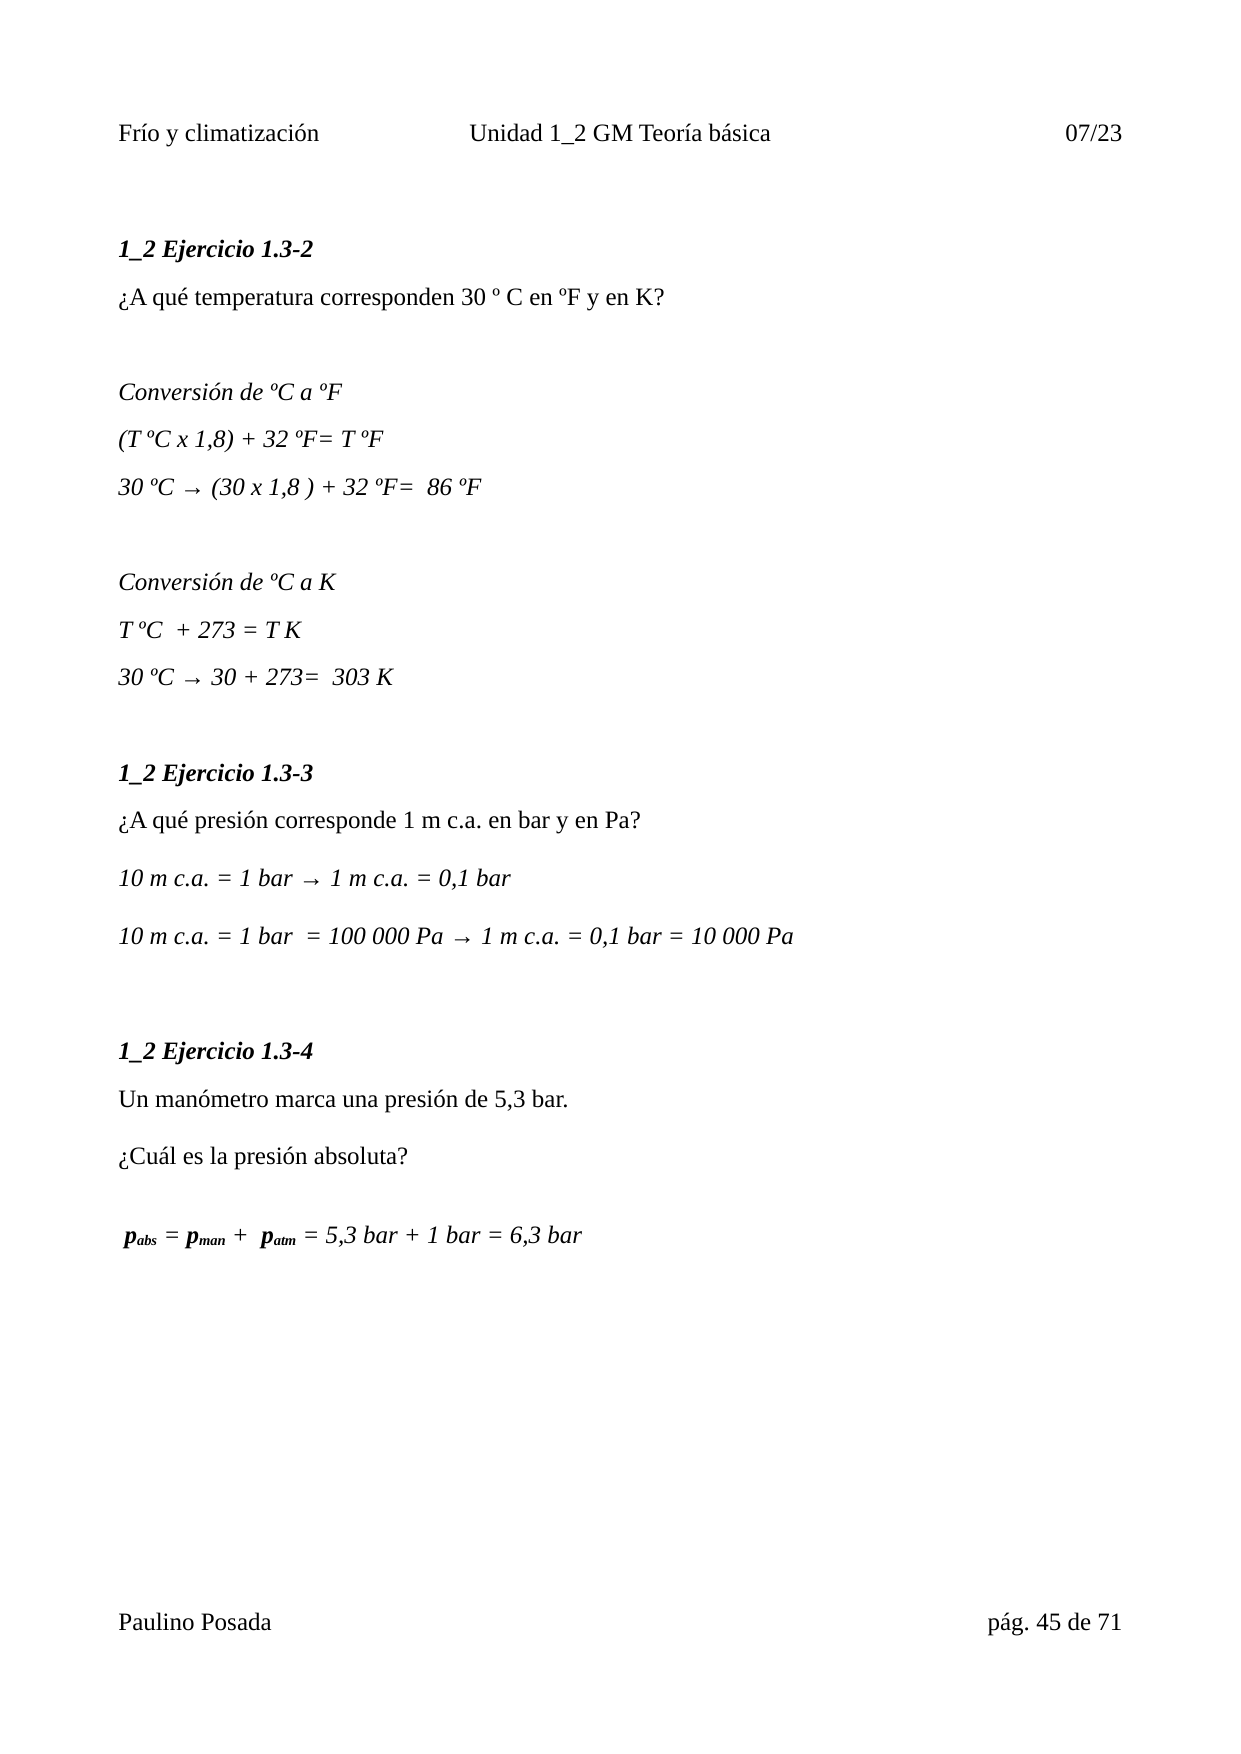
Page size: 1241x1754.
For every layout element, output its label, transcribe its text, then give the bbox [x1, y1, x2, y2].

text (T ºC x 1,8) + 32 ºF= T ºF [118, 424, 1122, 453]
text ¿A qué temperatura corresponden 30 º C en ºF y en K? [118, 282, 1122, 310]
text 10 m c.a. = 1 bar = 100 000 Pa → 1 m c.a. = 0,1 bar = 10 000 Pa [118, 921, 1122, 949]
text 30 ºC → (30 x 1,8 ) + 32 ºF= 86 ºF [118, 472, 1122, 501]
text ¿Cuál es la presión absoluta? [118, 1141, 1122, 1170]
text Conversión de ºC a K [118, 567, 1122, 596]
text 10 m c.a. = 1 bar → 1 m c.a. = 0,1 bar [118, 863, 1122, 892]
text Un manómetro marca una presión de 5,3 bar. [118, 1084, 1122, 1112]
text 1_2 Ejercicio 1.3-4 [118, 1036, 1122, 1065]
text T ºC + 273 = T K [118, 615, 1122, 644]
text ¿A qué presión corresponde 1 m c.a. en bar y en Pa? [118, 805, 1122, 834]
text pabs = pman + patm = 5,3 bar + 1 bar = 6,3 bar [118, 1220, 1122, 1249]
text 1_2 Ejercicio 1.3-2 [118, 234, 1122, 263]
text 30 ºC → 30 + 273= 303 K [118, 662, 1122, 691]
text 1_2 Ejercicio 1.3-3 [118, 758, 1122, 786]
text Conversión de ºC a ºF [118, 377, 1122, 406]
